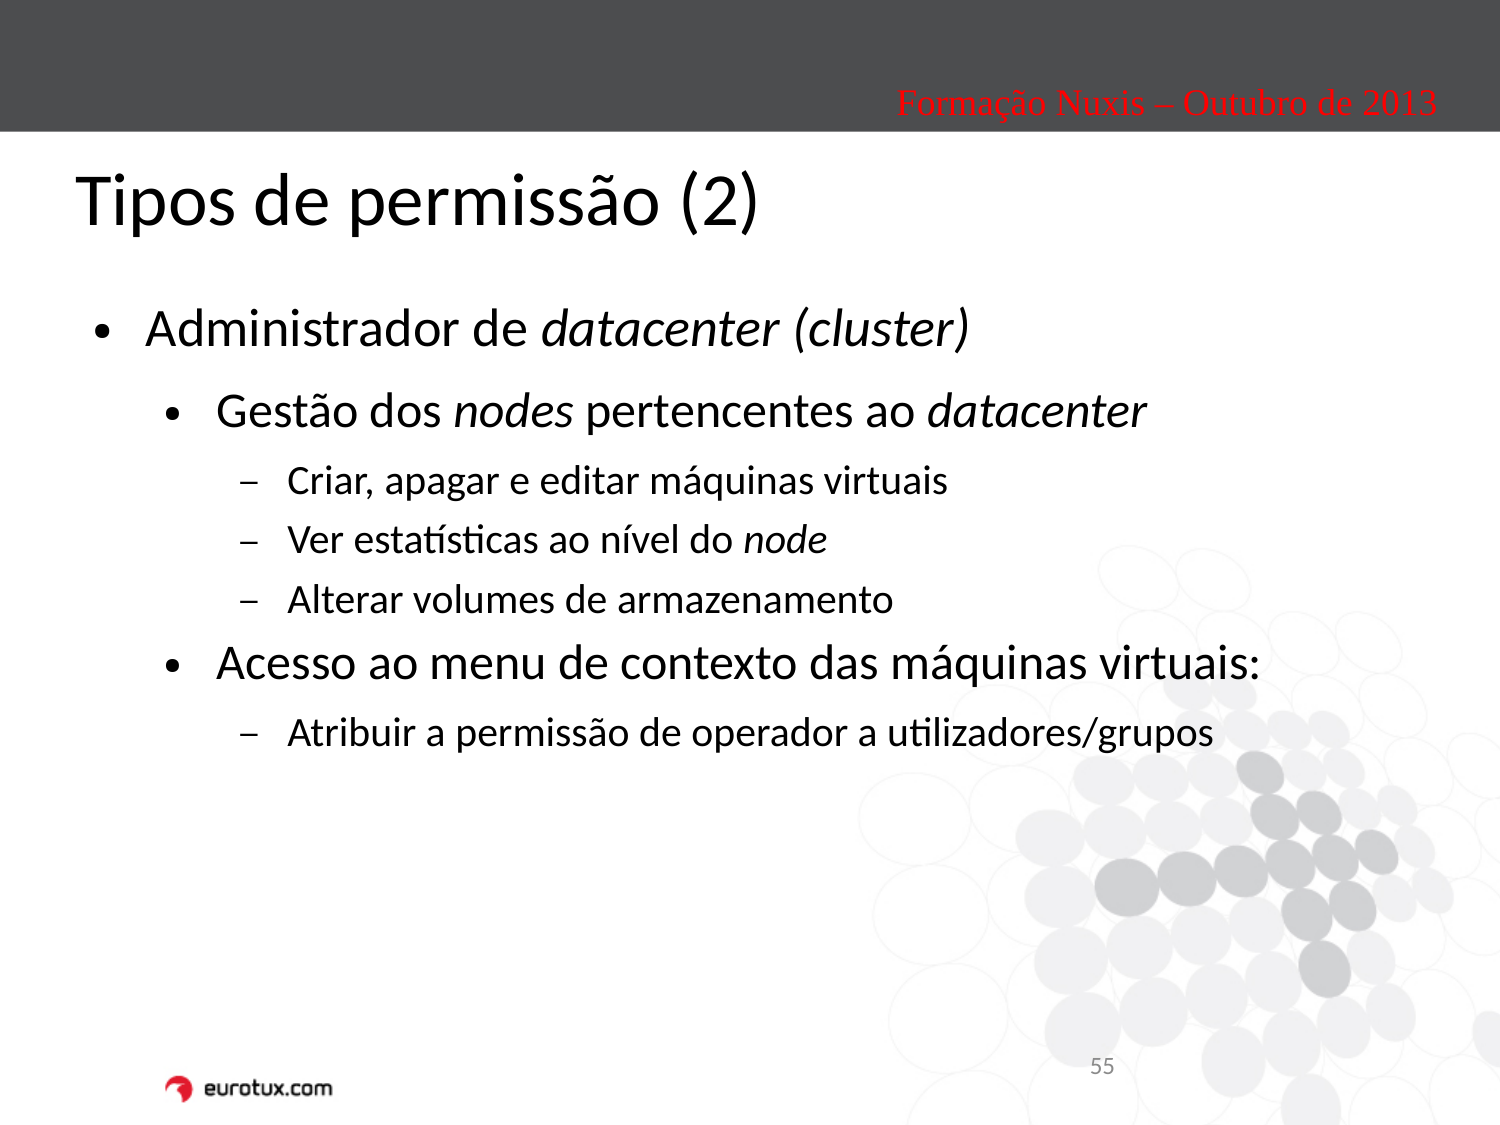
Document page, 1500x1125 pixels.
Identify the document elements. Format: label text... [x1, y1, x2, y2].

title Tipos de permissão (2) [75, 112, 1425, 301]
list Administrador de datacenter (cluster) Gestão dos nodes pertencentes ao datacenter Criar, apagar e editar máquinas virtuais Ver estatísticas ao nível do node Alterar volumes de armazenamento Acesso ao menu de contexto das máquinas virtuais: Atribuir a permissão de operador a utilizadores/grupos [75, 305, 1425, 1049]
picture [0, 0, 1500, 1125]
